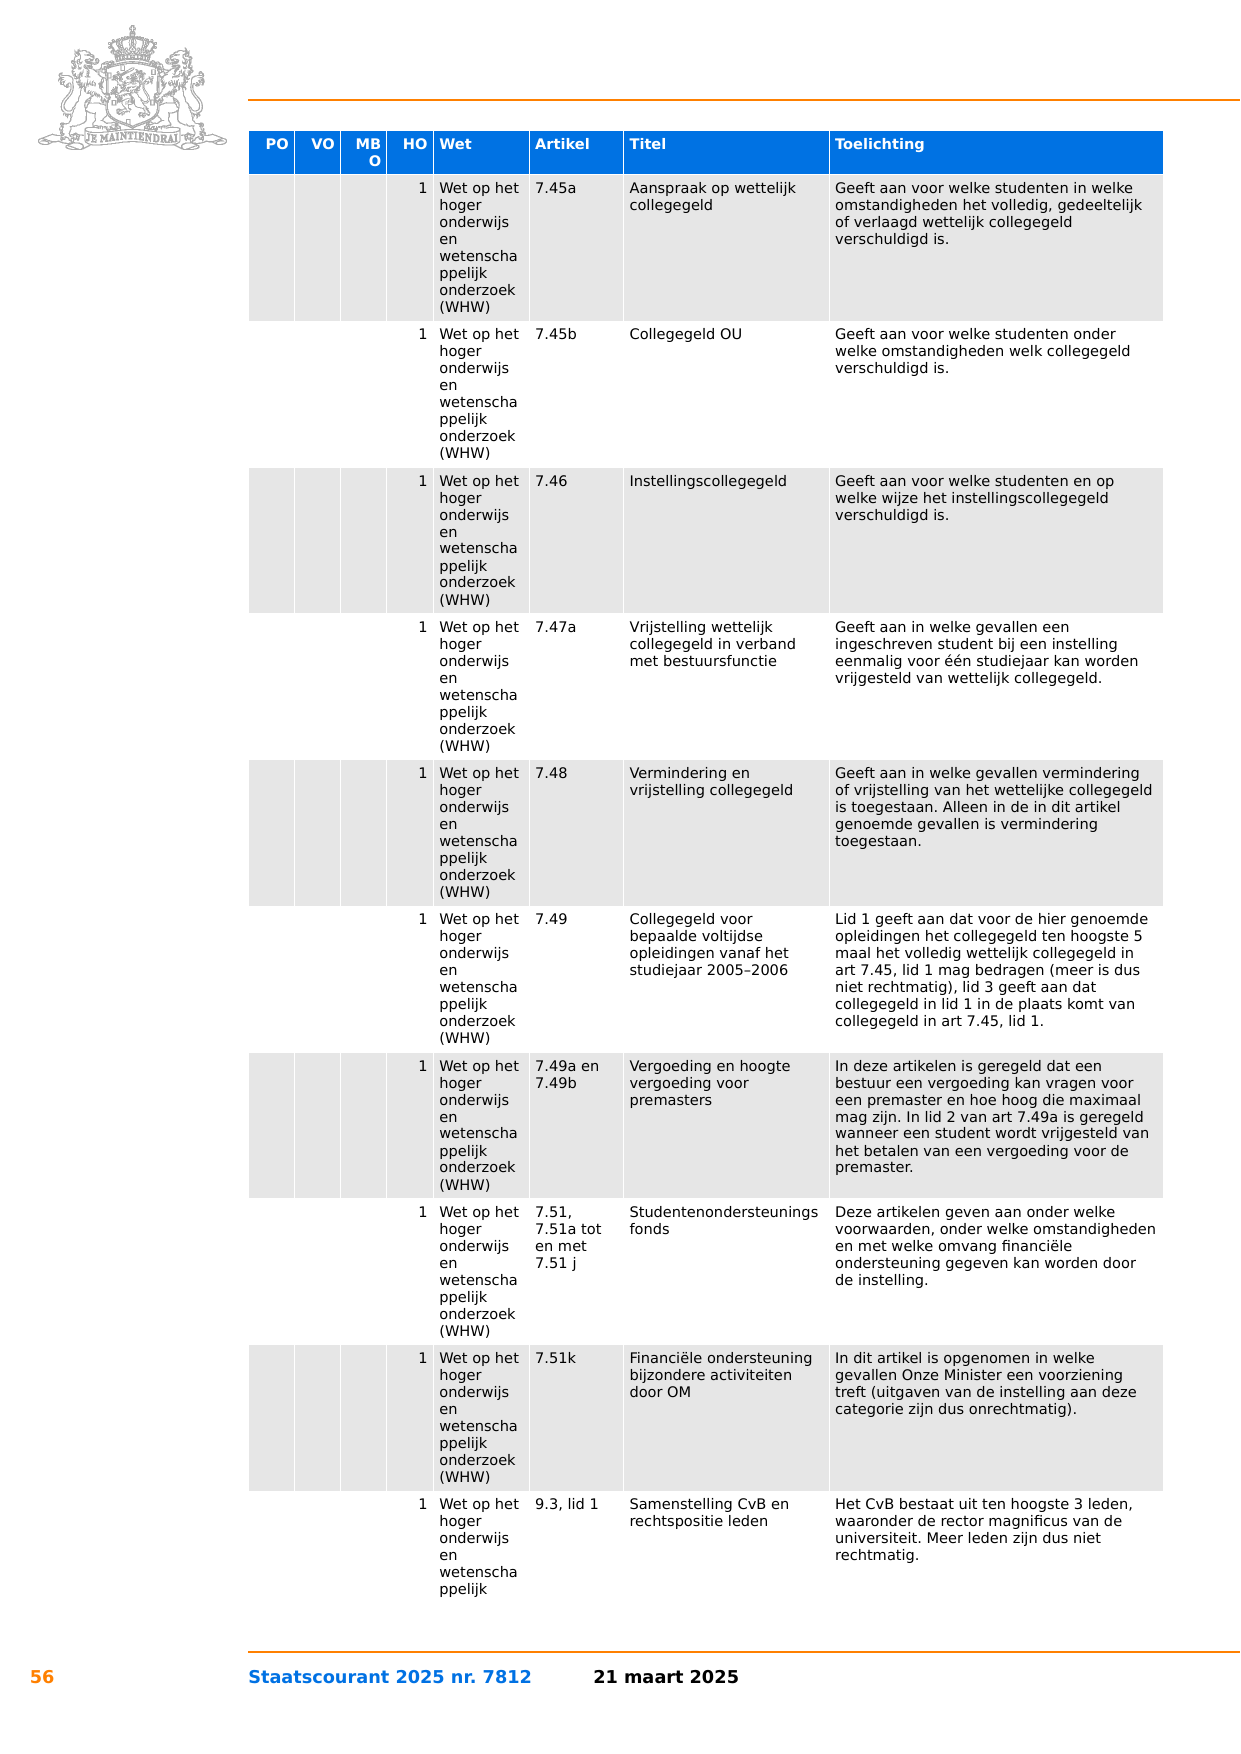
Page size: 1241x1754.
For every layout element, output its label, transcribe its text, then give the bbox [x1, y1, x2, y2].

table_cell 7.45b [530, 322, 623, 467]
table_cell [295, 1345, 340, 1491]
table_cell 1 [387, 1199, 433, 1344]
table_cell Wet op het hoger onderwijs en wetenschappelijk onderzoek (WHW) [434, 175, 529, 321]
table_cell Wet op het hoger onderwijs en wetenschappelijk onderzoek (WHW) [434, 1345, 529, 1491]
table_cell 1 [387, 468, 433, 613]
table_cell [249, 1053, 294, 1198]
table_cell Wet op het hoger onderwijs en wetenschappelijk onderzoek (WHW) [434, 907, 529, 1052]
table_header VO [295, 131, 340, 174]
table_cell Wet op het hoger onderwijs en wetenschappelijk onderzoek (WHW) [434, 1053, 529, 1198]
table_cell [249, 468, 294, 613]
table_cell Lid 1 geeft aan dat voor de hier genoemde opleidingen het collegegeld ten hoogste 5 maal het volledig wettelijk collegegeld in art 7.45, lid 1 mag bedragen (meer is dus niet rechtmatig), lid 3 geeft aan dat collegegeld in lid 1 in de plaats komt van collegegeld in art 7.45, lid 1. [830, 907, 1163, 1052]
table_cell [341, 468, 386, 613]
table_cell [295, 468, 340, 613]
table_cell 7.49a en 7.49b [530, 1053, 623, 1198]
table_cell 1 [387, 322, 433, 467]
table_cell [341, 322, 386, 467]
table_cell 9.3, lid 1 [530, 1492, 623, 1603]
table_cell [341, 760, 386, 906]
table_cell 7.48 [530, 760, 623, 906]
table_cell [249, 1492, 294, 1603]
table_cell [341, 614, 386, 759]
table_header Artikel [530, 131, 623, 174]
table_cell Wet op het hoger onderwijs en wetenschappelijk onderzoek (WHW) [434, 322, 529, 467]
table_header HO [387, 131, 433, 174]
table_cell [295, 907, 340, 1052]
table_header Titel [624, 131, 829, 174]
table_cell Geeft aan in welke gevallen een ingeschreven student bij een instelling eenmalig voor één studiejaar kan worden vrijgesteld van wettelijk collegegeld. [830, 614, 1163, 759]
table_cell Wet op het hoger onderwijs en wetenschappelijk onderzoek (WHW) [434, 614, 529, 759]
table_cell 1 [387, 614, 433, 759]
table_cell 1 [387, 760, 433, 906]
table_cell 1 [387, 1492, 433, 1603]
table_cell 7.51, 7.51a tot en met 7.51 j [530, 1199, 623, 1344]
table_cell Vergoeding en hoogte vergoeding voor premasters [624, 1053, 829, 1198]
table_header MBO [341, 131, 386, 174]
table_cell Vrijstelling wettelijk collegegeld in verband met bestuursfunctie [624, 614, 829, 759]
table_cell Financiële ondersteuning bijzondere activiteiten door OM [624, 1345, 829, 1491]
table_cell [341, 1492, 386, 1603]
table_cell [249, 1345, 294, 1491]
table_cell [249, 1199, 294, 1344]
table_header PO [249, 131, 294, 174]
table_cell Collegegeld voor bepaalde voltijdse opleidingen vanaf het studiejaar 2005–2006 [624, 907, 829, 1052]
table_cell In dit artikel is opgenomen in welke gevallen Onze Minister een voorziening treft (uitgaven van de instelling aan deze categorie zijn dus onrechtmatig). [830, 1345, 1163, 1491]
table_cell 1 [387, 1345, 433, 1491]
table_cell [295, 760, 340, 906]
table_cell 1 [387, 175, 433, 321]
table_cell [295, 175, 340, 321]
table_cell Geeft aan voor welke studenten en op welke wijze het instellingscollegegeld verschuldigd is. [830, 468, 1163, 613]
table_cell Wet op het hoger onderwijs en wetenschappelijk onderzoek (WHW) [434, 760, 529, 906]
table_cell Geeft aan in welke gevallen vermindering of vrijstelling van het wettelijke collegegeld is toegestaan. Alleen in de in dit artikel genoemde gevallen is vermindering toegestaan. [830, 760, 1163, 906]
table_cell [295, 322, 340, 467]
table_cell Collegegeld OU [624, 322, 829, 467]
table_cell [341, 1345, 386, 1491]
table_cell Instellingscollegegeld [624, 468, 829, 613]
table_header Toelichting [830, 131, 1163, 174]
table_cell Het CvB bestaat uit ten hoogste 3 leden, waaronder de rector magnificus van de universiteit. Meer leden zijn dus niet rechtmatig. [830, 1492, 1163, 1603]
table_cell 1 [387, 1053, 433, 1198]
table_cell 7.51k [530, 1345, 623, 1491]
table_cell [295, 614, 340, 759]
table_header Wet [434, 131, 529, 174]
picture [38, 25, 227, 150]
table_cell [295, 1053, 340, 1198]
table_cell [249, 907, 294, 1052]
table_cell 7.46 [530, 468, 623, 613]
table_cell Studentenondersteuningsfonds [624, 1199, 829, 1344]
table_cell [249, 614, 294, 759]
table_cell Deze artikelen geven aan onder welke voorwaarden, onder welke omstandigheden en met welke omvang financiële ondersteuning gegeven kan worden door de instelling. [830, 1199, 1163, 1344]
table_cell Wet op het hoger onderwijs en wetenschappelijk onderzoek (WHW) [434, 468, 529, 613]
table_cell Wet op het hoger onderwijs en wetenschappelijk onderzoek (WHW) [434, 1199, 529, 1344]
table_cell [249, 175, 294, 321]
table_cell [249, 760, 294, 906]
table_cell [295, 1199, 340, 1344]
table_cell Vermindering en vrijstelling collegegeld [624, 760, 829, 906]
table_cell [341, 175, 386, 321]
table_cell [341, 1053, 386, 1198]
table_cell [341, 907, 386, 1052]
table_cell In deze artikelen is geregeld dat een bestuur een vergoeding kan vragen voor een premaster en hoe hoog die maximaal mag zijn. In lid 2 van art 7.49a is geregeld wanneer een student wordt vrijgesteld van het betalen van een vergoeding voor de premaster. [830, 1053, 1163, 1198]
table_cell Geeft aan voor welke studenten onder welke omstandigheden welk collegegeld verschuldigd is. [830, 322, 1163, 467]
table_cell 7.47a [530, 614, 623, 759]
table_cell 1 [387, 907, 433, 1052]
table_cell [341, 1199, 386, 1344]
table_cell 7.45a [530, 175, 623, 321]
table_cell Aanspraak op wettelijk collegegeld [624, 175, 829, 321]
table_cell [249, 322, 294, 467]
table_cell [295, 1492, 340, 1603]
table_cell Geeft aan voor welke studenten in welke omstandigheden het volledig, gedeeltelijk of verlaagd wettelijk collegegeld verschuldigd is. [830, 175, 1163, 321]
table_cell Wet op het hoger onderwijs en wetenschappelijk [434, 1492, 529, 1603]
table_cell 7.49 [530, 907, 623, 1052]
table_cell Samenstelling CvB en rechtspositie leden [624, 1492, 829, 1603]
